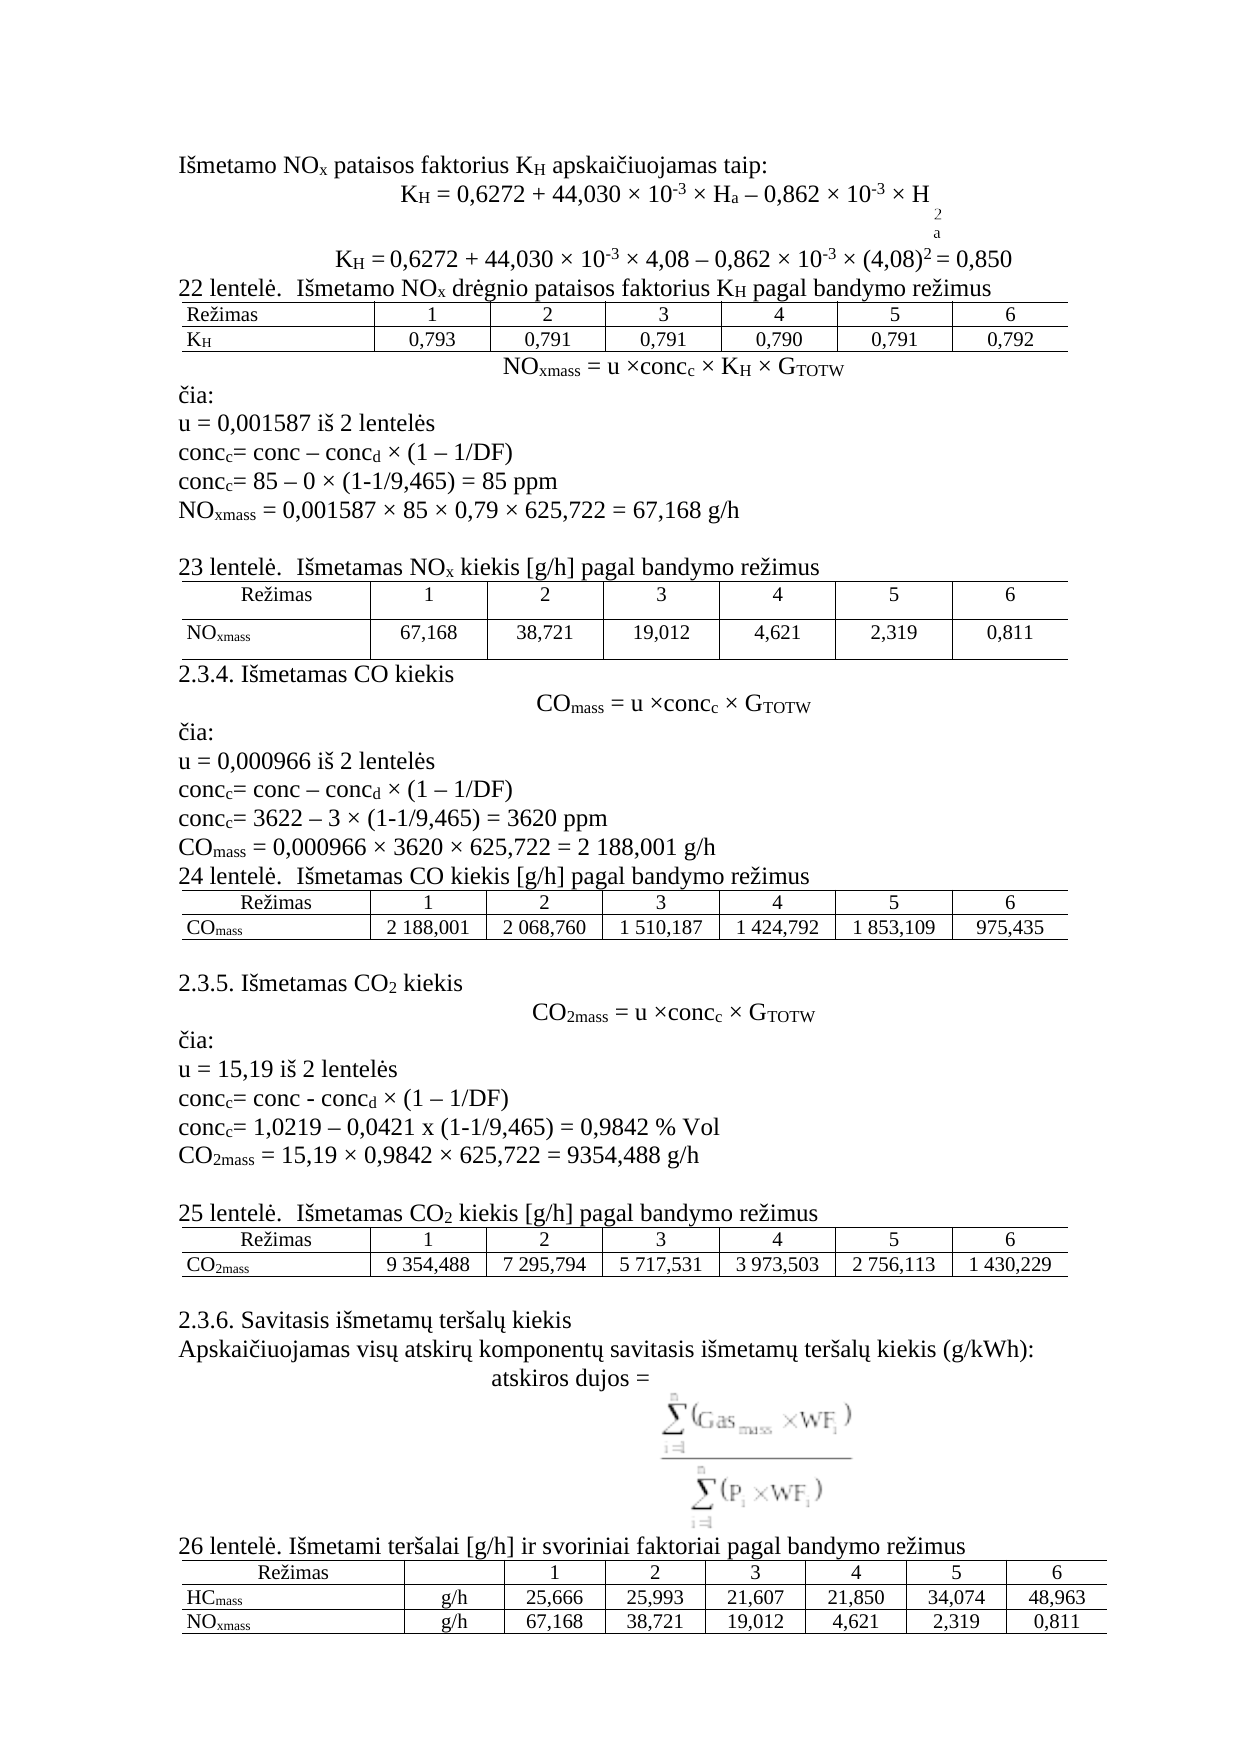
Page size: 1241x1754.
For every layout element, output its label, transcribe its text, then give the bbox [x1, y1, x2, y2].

table_header 3 [606, 303, 721, 326]
table_cell CO2mass [182, 1253, 370, 1276]
table_header 5 [907, 1561, 1006, 1584]
table_cell 2 756,113 [836, 1253, 952, 1276]
text concc= conc - concd × (1 – 1/DF) [178, 1083, 1169, 1112]
table_cell 25,993 [606, 1585, 705, 1609]
text concc= 1,0219 – 0,0421 x (1-1/9,465) = 0,9842 % Vol [178, 1112, 1169, 1141]
table_cell 0,791 [838, 327, 952, 351]
text čia: [178, 380, 1169, 408]
table_header 6 [953, 303, 1068, 326]
table_cell 5 717,531 [603, 1253, 719, 1276]
text Išmetamo NOx pataisos faktorius KH apskaičiuojamas taip: [178, 150, 1169, 179]
table_cell KH [182, 327, 374, 351]
table_header 5 [836, 1228, 952, 1251]
table_cell 0,811 [1007, 1610, 1107, 1633]
table_cell 19,012 [604, 620, 719, 659]
text NOxmass = 0,001587 × 85 × 0,79 × 625,722 = 67,168 g/h [178, 495, 1169, 523]
table_header 3 [603, 1228, 719, 1251]
table_cell 7 295,794 [487, 1253, 602, 1276]
text concc= 85 – 0 × (1-1/9,465) = 85 ppm [178, 466, 1169, 495]
table_header 2 [491, 303, 605, 326]
table_header Režimas [182, 1561, 404, 1584]
table_cell NOxmass [182, 1610, 404, 1633]
table_header 5 [836, 891, 952, 914]
table_header 3 [603, 891, 719, 914]
table_cell 21,607 [706, 1585, 805, 1609]
text concc= conc – concd × (1 – 1/DF) [178, 437, 1169, 466]
text 23 lentelė. Išmetamas NOx kiekis [g/h] pagal bandymo režimus [178, 552, 1169, 581]
table_header 1 [371, 582, 487, 619]
text atskiros dujos = [178, 1363, 1169, 1531]
table_cell NOxmass [182, 620, 370, 659]
text u = 0,001587 iš 2 lentelės [178, 408, 1169, 437]
table_cell 0,791 [606, 327, 721, 351]
table_cell 2,319 [836, 620, 952, 659]
table_cell 48,963 [1007, 1585, 1107, 1609]
table_header 4 [720, 582, 835, 619]
table_cell 975,435 [953, 915, 1068, 939]
table_cell 0,790 [722, 327, 837, 351]
table_cell 0,793 [375, 327, 490, 351]
table_cell 1 424,792 [720, 915, 835, 939]
text concc= 3622 – 3 × (1-1/9,465) = 3620 ppm [178, 803, 1169, 832]
table_cell 38,721 [488, 620, 603, 659]
text u = 0,000966 iš 2 lentelės [178, 746, 1169, 774]
text 25 lentelė. Išmetamas CO2 kiekis [g/h] pagal bandymo režimus [178, 1198, 1169, 1227]
text COmass = u ×concc × GTOTW [178, 688, 1169, 717]
text KH = 0,6272 + 44,030 × 10-3 × 4,08 – 0,862 × 10-3 × (4,08)2 = 0,850 [178, 244, 1169, 273]
text 22 lentelė. Išmetamo NOx drėgnio pataisos faktorius KH pagal bandymo režimus [178, 273, 1169, 301]
text čia: [178, 717, 1169, 746]
table_header Režimas [182, 891, 370, 914]
table_header 3 [604, 582, 719, 619]
table_header 1 [371, 1228, 486, 1251]
text CO2mass = u ×concc × GTOTW [178, 997, 1169, 1026]
text Apskaičiuojamas visų atskirų komponentų savitasis išmetamų teršalų kiekis (g/kWh): [178, 1334, 1169, 1363]
table_header 5 [836, 582, 952, 619]
text NOxmass = u ×concc × KH × GTOTW [178, 351, 1169, 380]
table_cell 0,791 [491, 327, 605, 351]
table_cell 38,721 [606, 1610, 705, 1633]
text concc= conc – concd × (1 – 1/DF) [178, 774, 1169, 803]
text KH = 0,6272 + 44,030 × 10-3 × Ha – 0,862 × 10-3 × H [178, 179, 1169, 244]
table_cell 0,792 [953, 327, 1068, 351]
text 2.3.4. Išmetamas CO kiekis [178, 659, 1169, 688]
table_cell 4,621 [806, 1610, 906, 1633]
table_header 1 [505, 1561, 605, 1584]
table_cell 1 430,229 [953, 1253, 1068, 1276]
table_header 6 [953, 891, 1068, 914]
table_cell 1 853,109 [836, 915, 952, 939]
table_cell 2,319 [907, 1610, 1006, 1633]
table_cell 67,168 [371, 620, 487, 659]
text COmass = 0,000966 × 3620 × 625,722 = 2 188,001 g/h [178, 832, 1169, 861]
table_cell COmass [182, 915, 370, 939]
table_header 1 [375, 303, 490, 326]
table_cell 0,811 [953, 620, 1068, 659]
table_cell 21,850 [806, 1585, 906, 1609]
table_header Režimas [182, 582, 370, 619]
table_header 6 [953, 582, 1068, 619]
text 2.3.5. Išmetamas CO2 kiekis [178, 968, 1169, 997]
table_cell 2 068,760 [487, 915, 602, 939]
table_header 2 [606, 1561, 705, 1584]
table_header 4 [720, 891, 835, 914]
table_cell 3 973,503 [720, 1253, 835, 1276]
table_header 2 [487, 1228, 602, 1251]
table_header [405, 1561, 504, 1584]
table_cell 34,074 [907, 1585, 1006, 1609]
text 2.3.6. Savitasis išmetamų teršalų kiekis [178, 1305, 1169, 1334]
table_cell 2 188,001 [371, 915, 486, 939]
table_cell 67,168 [505, 1610, 605, 1633]
table_cell 19,012 [706, 1610, 805, 1633]
table_cell g/h [405, 1610, 504, 1633]
table_header 4 [722, 303, 837, 326]
table_header 5 [838, 303, 952, 326]
table_cell 25,666 [505, 1585, 605, 1609]
text u = 15,19 iš 2 lentelės [178, 1054, 1169, 1083]
table_cell 4,621 [720, 620, 835, 659]
table_header 3 [706, 1561, 805, 1584]
text 24 lentelė. Išmetamas CO kiekis [g/h] pagal bandymo režimus [178, 861, 1169, 889]
table_header 6 [1007, 1561, 1107, 1584]
table_header 1 [371, 891, 486, 914]
text 26 lentelė. Išmetami teršalai [g/h] ir svoriniai faktoriai pagal bandymo režimus [178, 1531, 1169, 1559]
table_header 4 [720, 1228, 835, 1251]
text CO2mass = 15,19 × 0,9842 × 625,722 = 9354,488 g/h [178, 1141, 1169, 1169]
table_header 4 [806, 1561, 906, 1584]
table_cell 1 510,187 [603, 915, 719, 939]
table_header 2 [487, 891, 602, 914]
table_header 6 [953, 1228, 1068, 1251]
text čia: [178, 1026, 1169, 1054]
table_cell HCmass [182, 1585, 404, 1609]
table_cell 9 354,488 [371, 1253, 486, 1276]
table_header Režimas [182, 303, 374, 326]
table_cell g/h [405, 1585, 504, 1609]
table_header 2 [488, 582, 603, 619]
table_header Režimas [182, 1228, 370, 1251]
